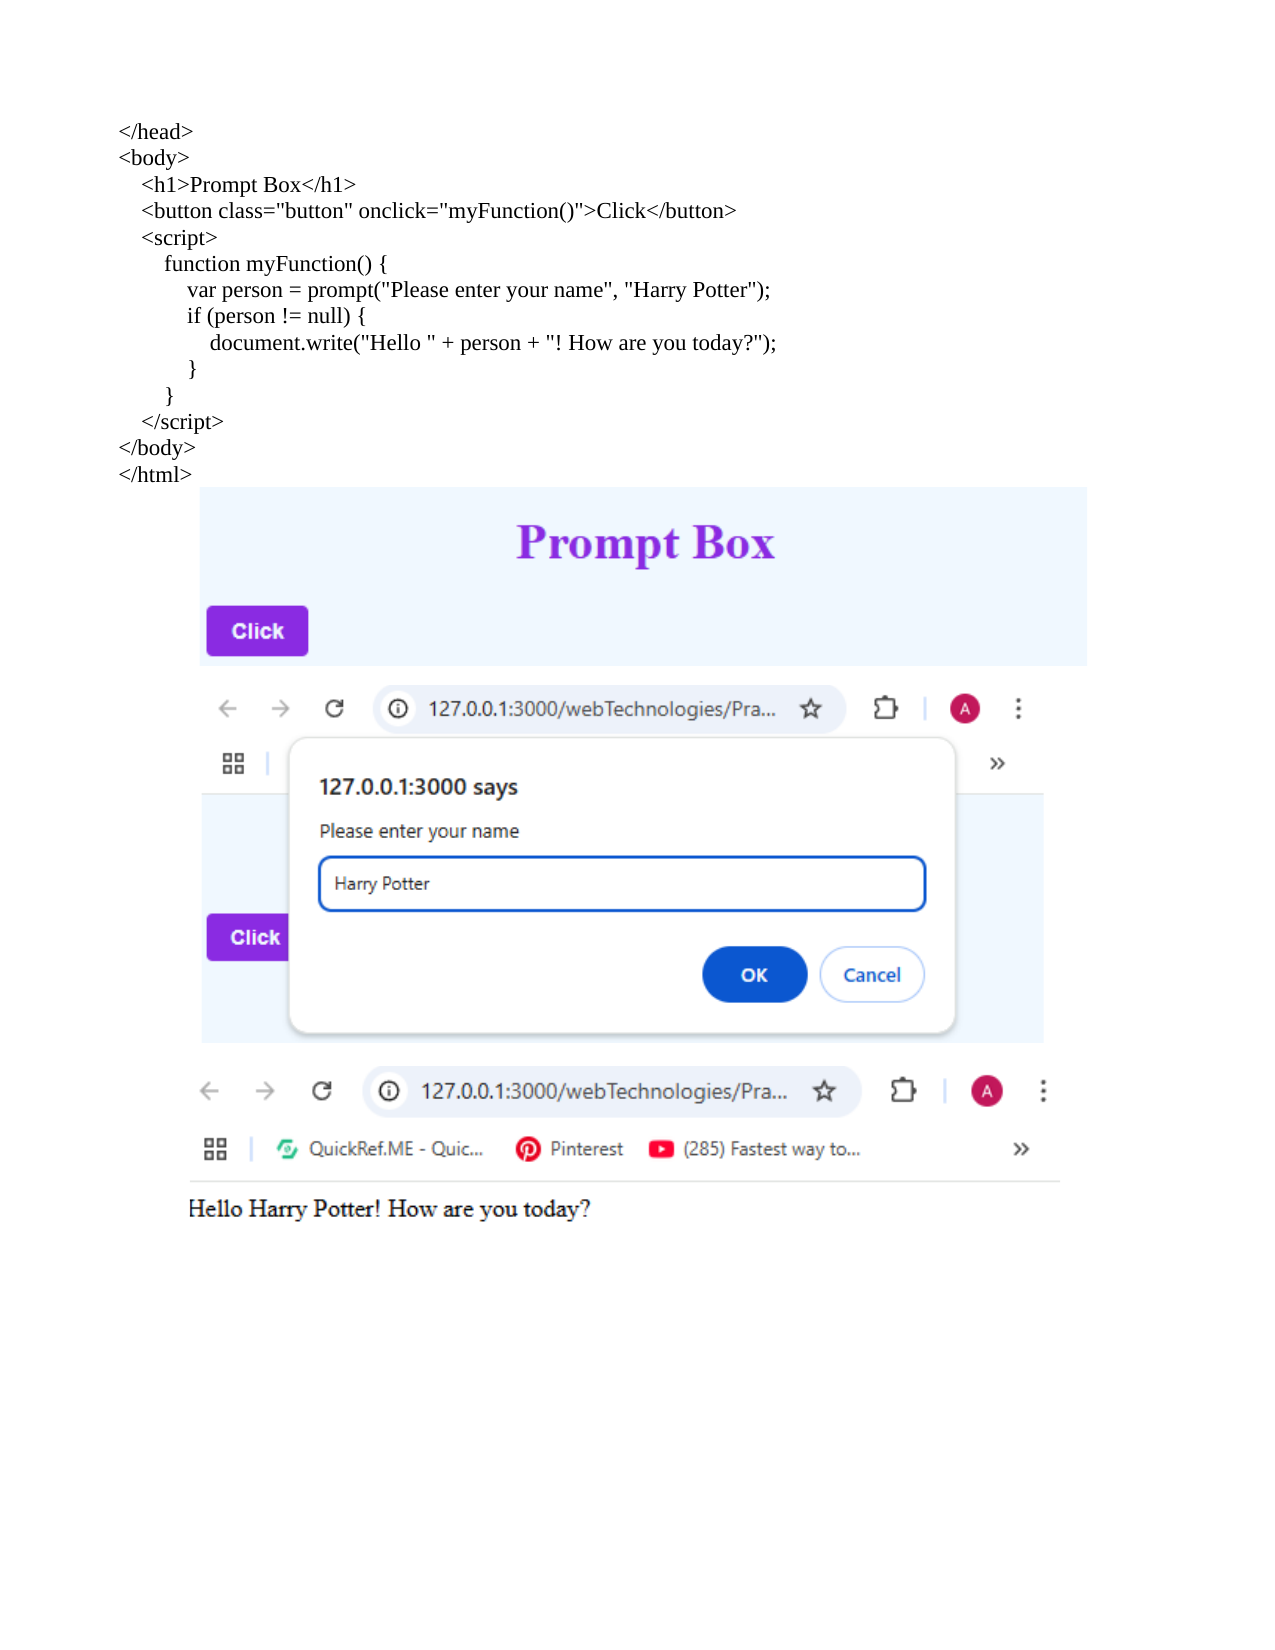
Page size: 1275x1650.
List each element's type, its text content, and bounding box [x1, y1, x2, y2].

text </html> [118, 461, 1168, 487]
text } [118, 355, 1168, 382]
text <body> [118, 144, 1168, 171]
text </body> [118, 434, 1168, 461]
text var person = prompt("Please enter your name", "Harry Potter"); [118, 276, 1168, 303]
picture [189, 1066, 1061, 1261]
picture [201, 685, 1044, 1043]
picture [199, 487, 1088, 666]
text </head> [118, 118, 1168, 144]
text function myFunction() { [118, 250, 1168, 276]
text <script> [118, 223, 1168, 250]
text <h1>Prompt Box</h1> [118, 171, 1168, 197]
text <button class="button" onclick="myFunction()">Click</button> [118, 197, 1168, 223]
text if (person != null) { [118, 303, 1168, 329]
text document.write("Hello " + person + "! How are you today?"); [118, 329, 1168, 355]
text </script> [118, 408, 1168, 434]
text } [118, 382, 1168, 408]
